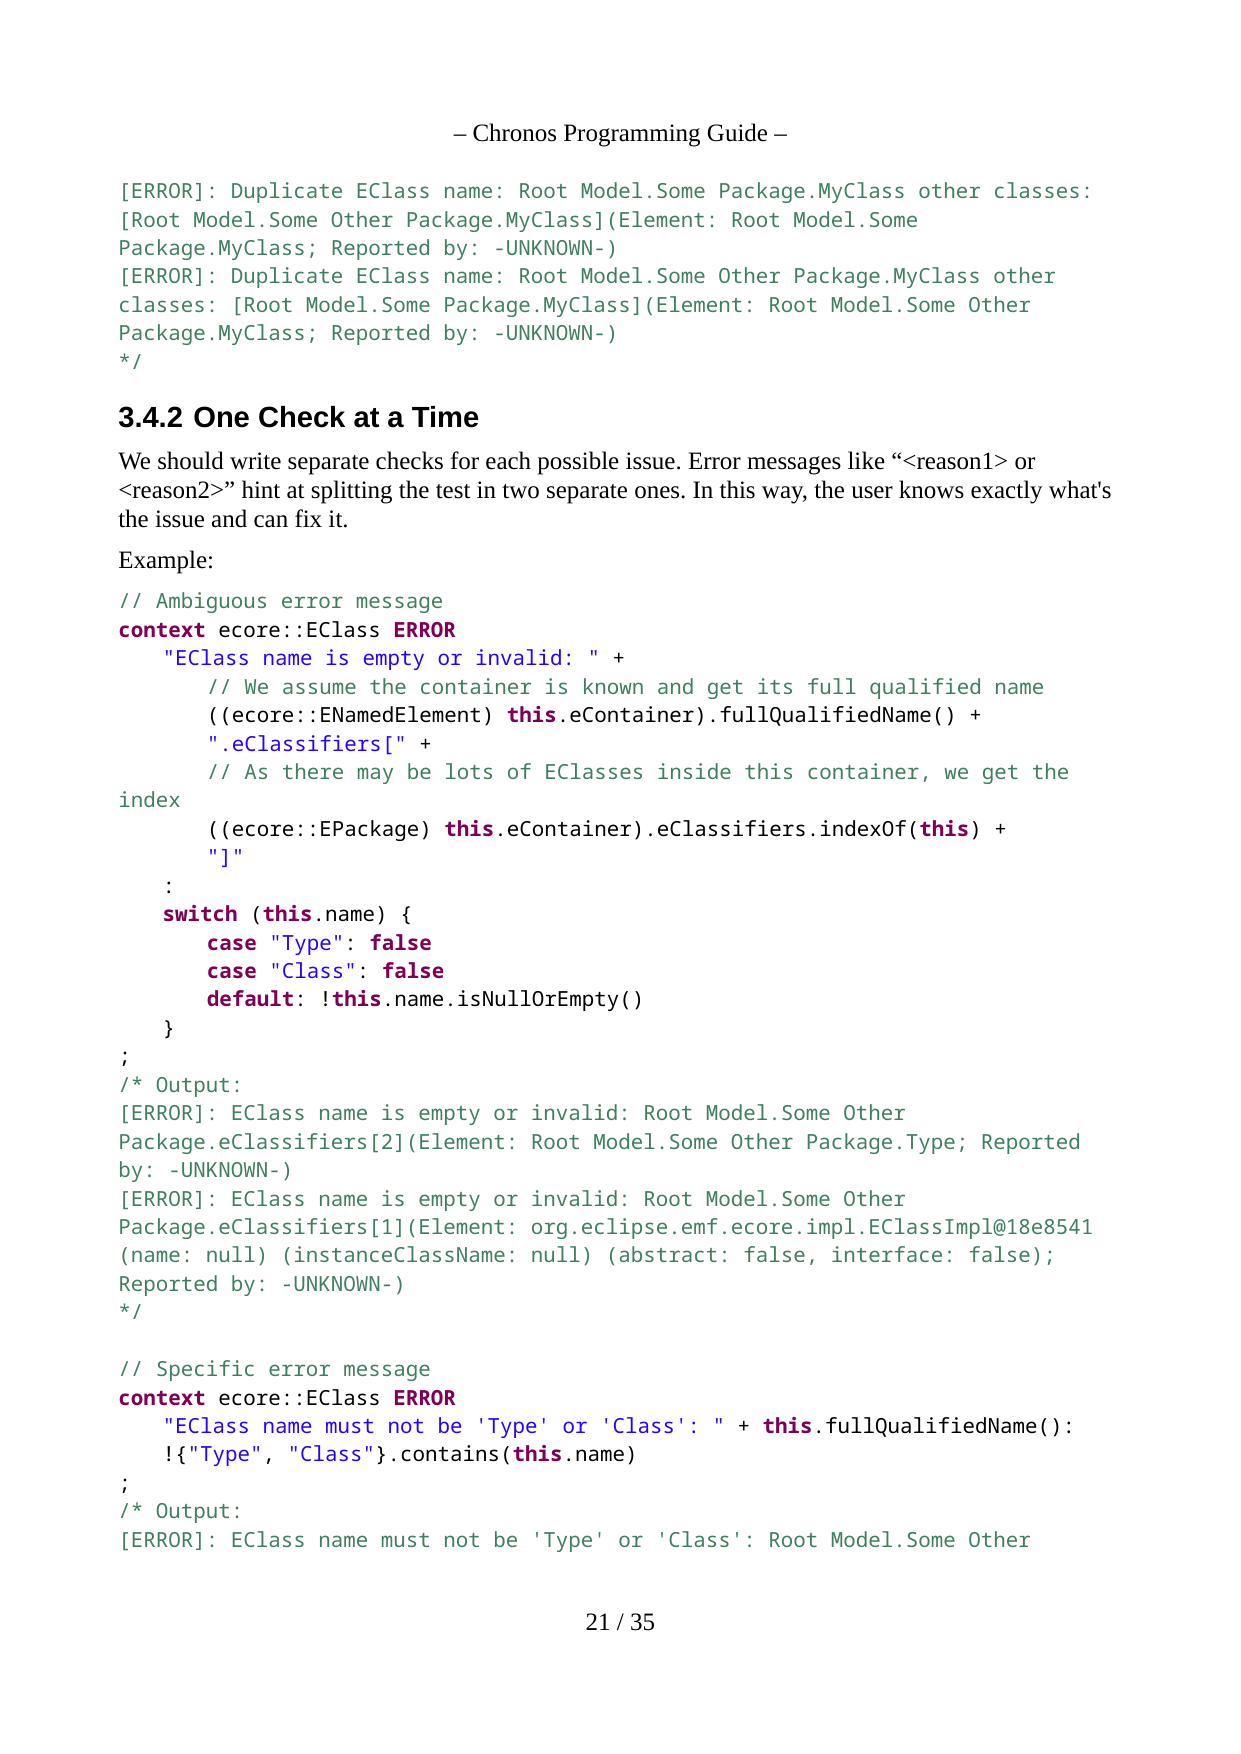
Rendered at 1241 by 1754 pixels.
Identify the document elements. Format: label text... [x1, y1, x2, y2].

text [ERROR]: EClass name is empty or invalid: Root Model.Some Other Package.eClassifiers[2](Element: Root Model.Some Other Package.Type; Reported by: -UNKNOWN-) [118, 1098, 1122, 1184]
text "]" [118, 842, 1122, 871]
text // We assume the container is known and get its full qualified name [118, 672, 1122, 700]
text ((ecore::EPackage) this.eContainer).eClassifiers.indexOf(this) + [118, 814, 1122, 842]
text context ecore::EClass ERROR [118, 615, 1122, 643]
text switch (this.name) { [118, 899, 1122, 928]
text [ERROR]: Duplicate EClass name: Root Model.Some Other Package.MyClass other classes: [Root Model.Some Package.MyClass](Element: Root Model.Some Other Package.MyClass; Reported by: -UNKNOWN-) [118, 262, 1122, 347]
text : [118, 871, 1122, 899]
text [ERROR]: EClass name must not be 'Type' or 'Class': Root Model.Some Other [118, 1525, 1122, 1553]
text ((ecore::ENamedElement) this.eContainer).fullQualifiedName() + [118, 700, 1122, 729]
text default: !this.name.isNullOrEmpty() [118, 984, 1122, 1013]
text // As there may be lots of EClasses inside this container, we get the index [118, 757, 1122, 814]
subtitle One Check at a Time [118, 400, 1122, 434]
text // Specific error message [118, 1354, 1122, 1383]
text !{"Type", "Class"}.contains(this.name) [118, 1439, 1122, 1468]
text ; [118, 1041, 1122, 1070]
text case "Class": false [118, 956, 1122, 984]
text [ERROR]: Duplicate EClass name: Root Model.Some Package.MyClass other classes: [Root Model.Some Other Package.MyClass](Element: Root Model.Some Package.MyClass; Reported by: -UNKNOWN-) [118, 176, 1122, 262]
text /* Output: [118, 1496, 1122, 1525]
text ; [118, 1468, 1122, 1496]
text case "Type": false [118, 928, 1122, 956]
text // Ambiguous error message [118, 586, 1122, 615]
text */ [118, 1297, 1122, 1326]
text context ecore::EClass ERROR [118, 1383, 1122, 1411]
text We should write separate checks for each possible issue. Error messages like “<reason1> or <reason2>” hint at splitting the test in two separate ones. In this way, the user knows exactly what's the issue and can fix it. [118, 446, 1122, 533]
text Example: [118, 545, 1122, 574]
text } [118, 1013, 1122, 1041]
text */ [118, 347, 1122, 375]
text "EClass name must not be 'Type' or 'Class': " + this.fullQualifiedName(): [118, 1411, 1122, 1439]
text /* Output: [118, 1070, 1122, 1098]
text ".eClassifiers[" + [118, 729, 1122, 757]
text "EClass name is empty or invalid: " + [118, 643, 1122, 672]
text [ERROR]: EClass name is empty or invalid: Root Model.Some Other Package.eClassifiers[1](Element: org.eclipse.emf.ecore.impl.EClassImpl@18e8541 (name: null) (instanceClassName: null) (abstract: false, interface: false); Reported by: -UNKNOWN-) [118, 1184, 1122, 1297]
